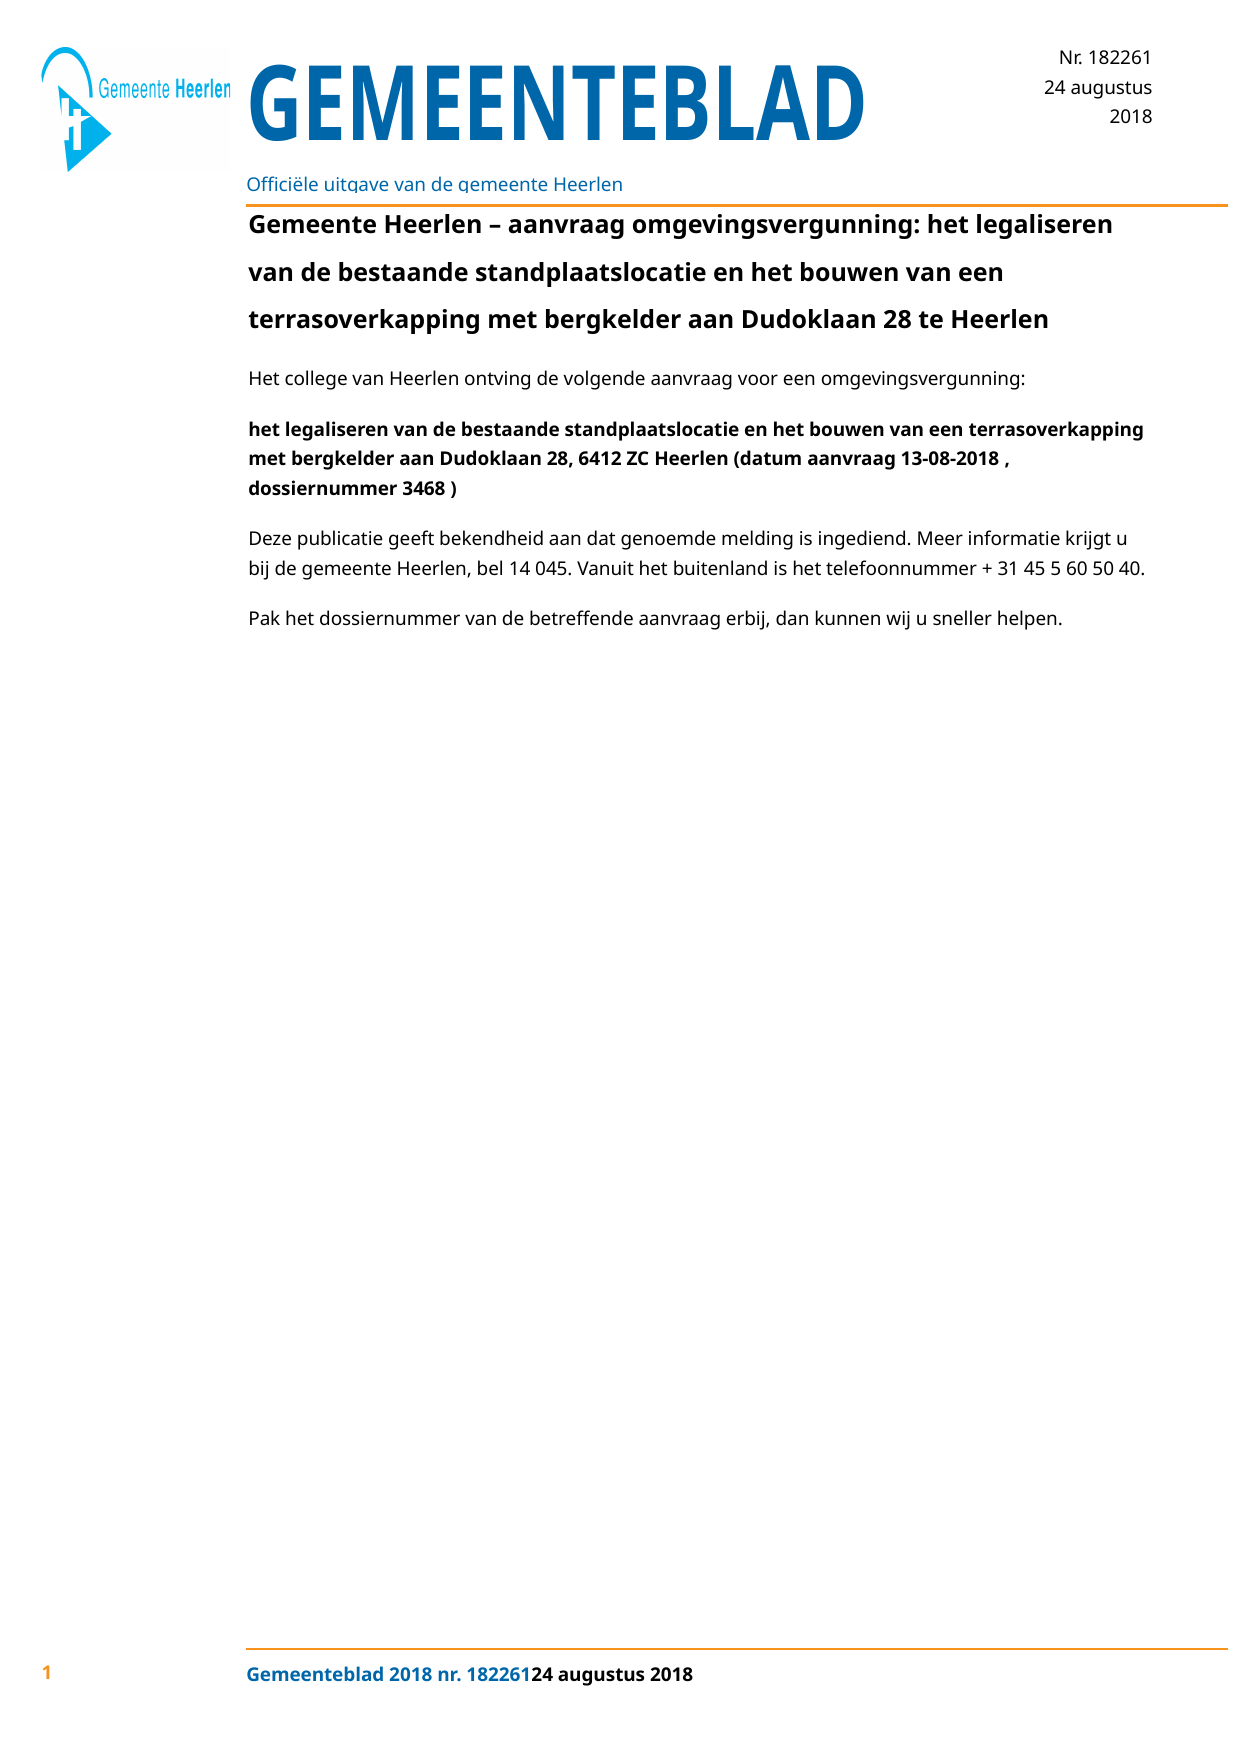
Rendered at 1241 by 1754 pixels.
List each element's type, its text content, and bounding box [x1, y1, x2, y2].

text Gemeente Heerlen – aanvraag omgevingsvergunning: het legaliseren van de bestaande standplaatslocatie en het bouwen van een terrasoverkapping met bergkelder aan Dudoklaan 28 te Heerlen [248, 207, 1152, 336]
text Het college van Heerlen ontving de volgende aanvraag voor een omgevingsvergunning: [248, 366, 1152, 391]
text het legaliseren van de bestaande standplaatslocatie en het bouwen van een terrasoverkapping met bergkelder aan Dudoklaan 28, 6412 ZC Heerlen (datum aanvraag 13-08-2018 , dossiernummer 3468 ) [248, 416, 1152, 501]
picture [41, 47, 231, 172]
text Pak het dossiernummer van de betreffende aanvraag erbij, dan kunnen wij u sneller helpen. [248, 606, 1152, 631]
text Deze publicatie geeft bekendheid aan dat genoemde melding is ingediend. Meer informatie krijgt u bij de gemeente Heerlen, bel 14 045. Vanuit het buitenland is het telefoonnummer + 31 45 5 60 50 40. [248, 526, 1152, 581]
picture [41, 47, 58, 70]
